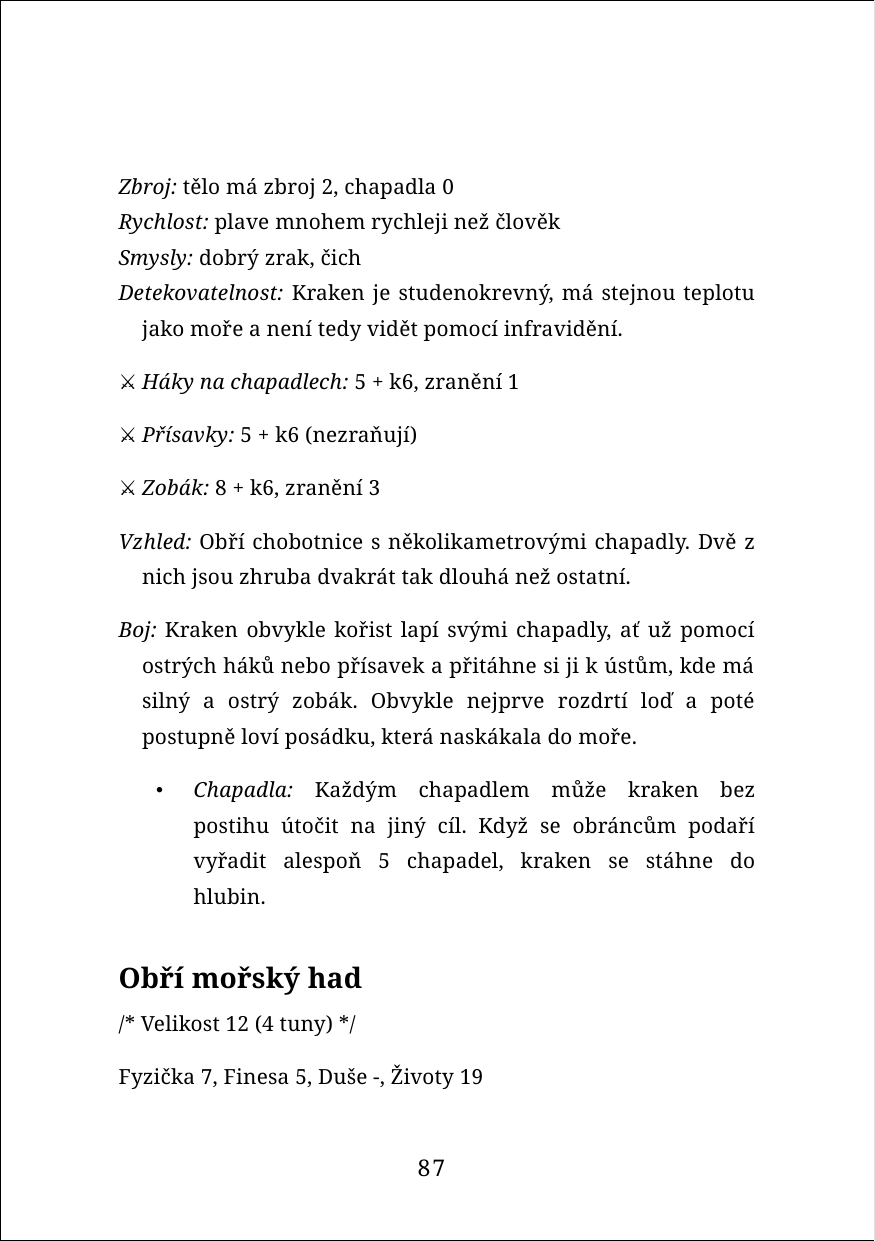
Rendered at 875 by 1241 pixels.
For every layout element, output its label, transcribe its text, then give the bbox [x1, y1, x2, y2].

list Chapadla: Každým chapadlem může kraken bez postihu útočit na jiný cíl. Když se obráncům podaří vyřadit alespoň 5 chapadel, kraken se stáhne do hlubin. [156, 775, 756, 910]
text ⚔ Zobák: 8 + k6, zranění 3 [118, 473, 756, 502]
text ⚔ Háky na chapadlech: 5 + k6, zranění 1 [118, 367, 756, 396]
text Boj: Kraken obvykle kořist lapí svými chapadly, ať už pomocí ostrých háků nebo přísavek a přitáhne si ji k ústům, kde má silný a ostrý zobák. Obvykle nejprve rozdrtí loď a poté postupně loví posádku, která naskákala do moře. [118, 616, 756, 751]
text Detekovatelnost: Kraken je studenokrevný, má stejnou teplotu jako moře a není tedy vidět pomocí infravidění. [118, 278, 756, 342]
text ⚔ Přísavky: 5 + k6 (nezraňují) [118, 420, 756, 449]
text /* Velikost 12 (4 tuny) */ [118, 1009, 756, 1037]
text Vzhled: Obří chobotnice s několikametrovými chapadly. Dvě z nich jsou zhruba dvakrát tak dlouhá než ostatní. [118, 527, 756, 591]
subtitle Obří mořský had [118, 959, 756, 997]
text Smysly: dobrý zrak, čich [118, 243, 756, 271]
text Rychlost: plave mnohem rychleji než člověk [118, 207, 756, 236]
text Zbroj: tělo má zbroj 2, chapadla 0 [118, 172, 756, 200]
text Fyzička 7, Finesa 5, Duše -, Životy 19 [118, 1062, 756, 1091]
